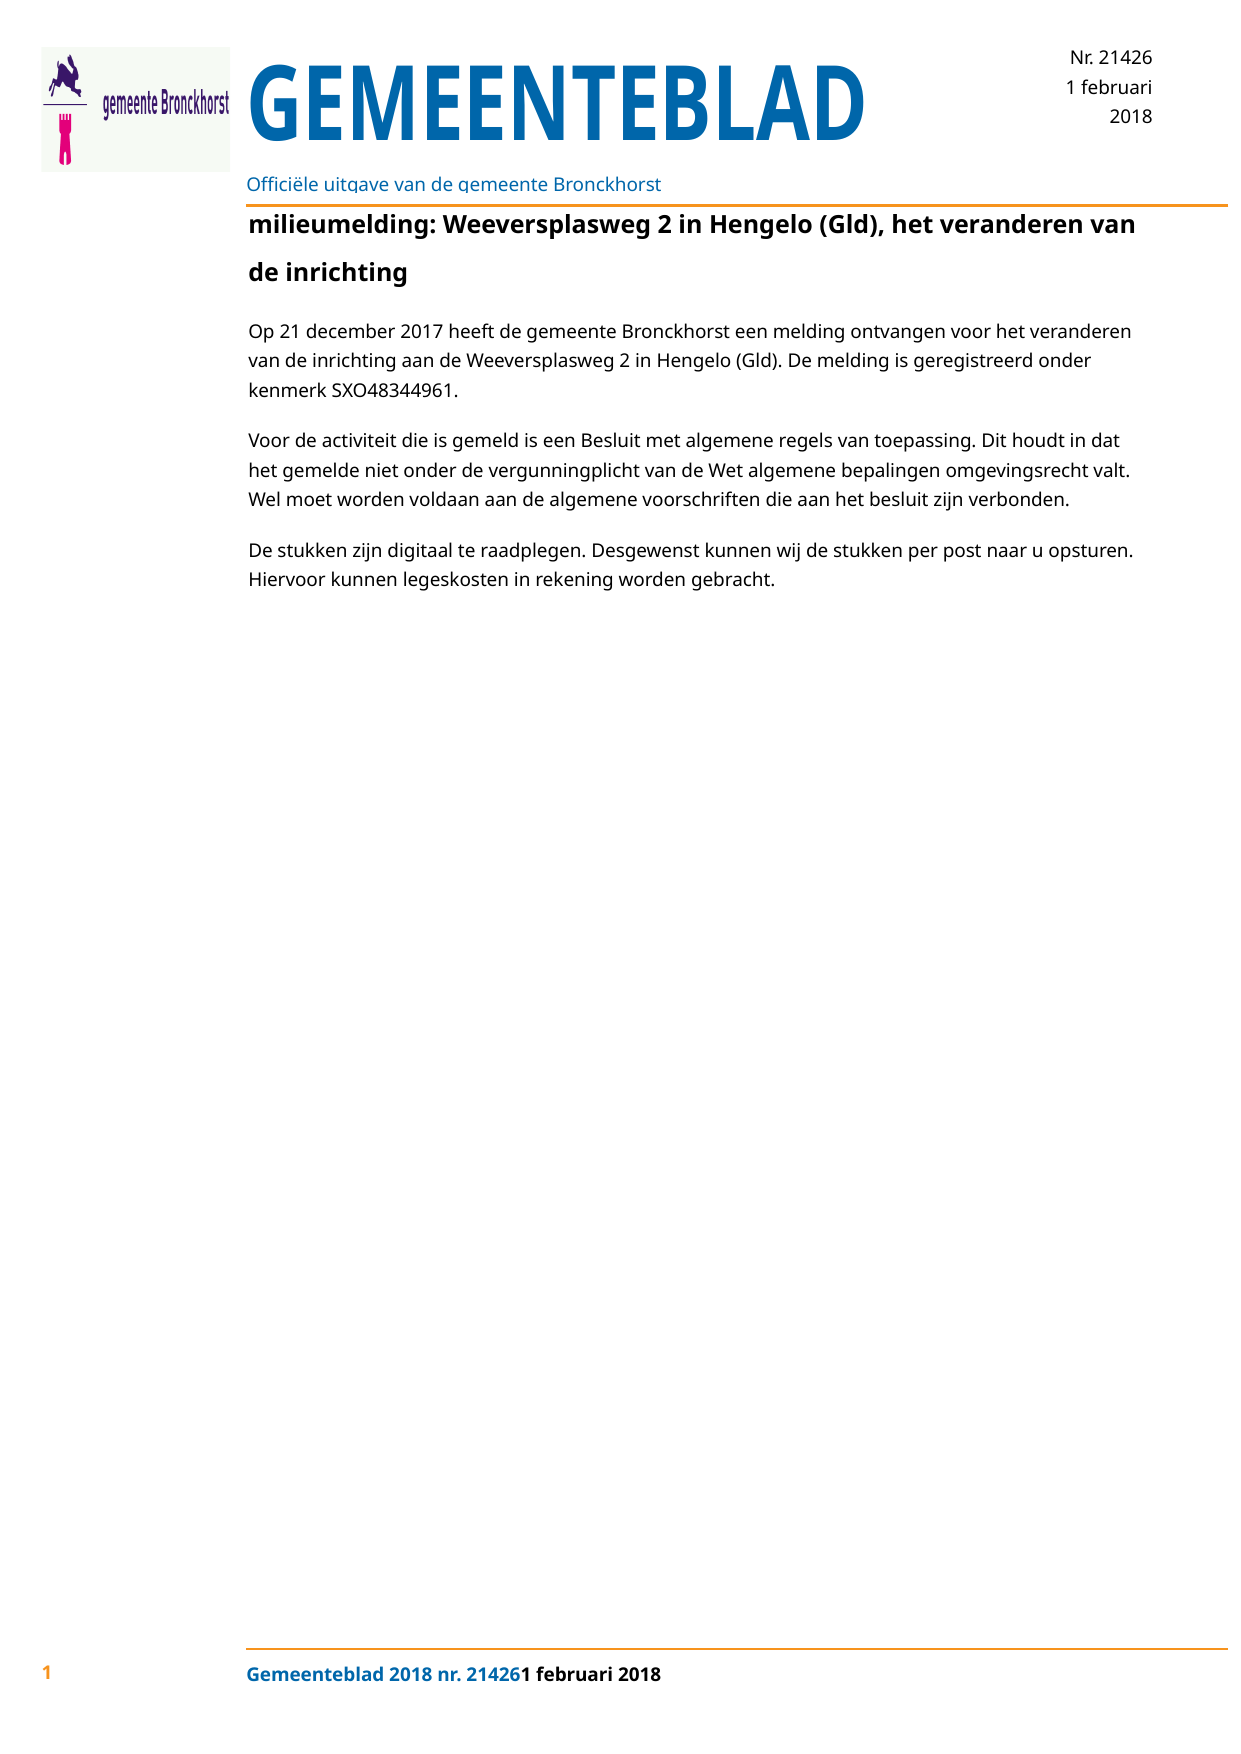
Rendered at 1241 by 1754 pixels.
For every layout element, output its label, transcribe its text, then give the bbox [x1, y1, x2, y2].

text Op 21 december 2017 heeft de gemeente Bronckhorst een melding ontvangen voor het veranderen van de inrichting aan de Weeversplasweg 2 in Hengelo (Gld). De melding is geregistreerd onder kenmerk SXO48344961. [248, 318, 1152, 403]
text Voor de activiteit die is gemeld is een Besluit met algemene regels van toepassing. Dit houdt in dat het gemelde niet onder de vergunningplicht van de Wet algemene bepalingen omgevingsrecht valt. Wel moet worden voldaan aan de algemene voorschriften die aan het besluit zijn verbonden. [248, 427, 1152, 512]
picture [41, 47, 231, 172]
text De stukken zijn digitaal te raadplegen. Desgewenst kunnen wij de stukken per post naar u opsturen. Hiervoor kunnen legeskosten in rekening worden gebracht. [248, 537, 1152, 592]
text milieumelding: Weeversplasweg 2 in Hengelo (Gld), het veranderen van de inrichting [248, 207, 1152, 288]
